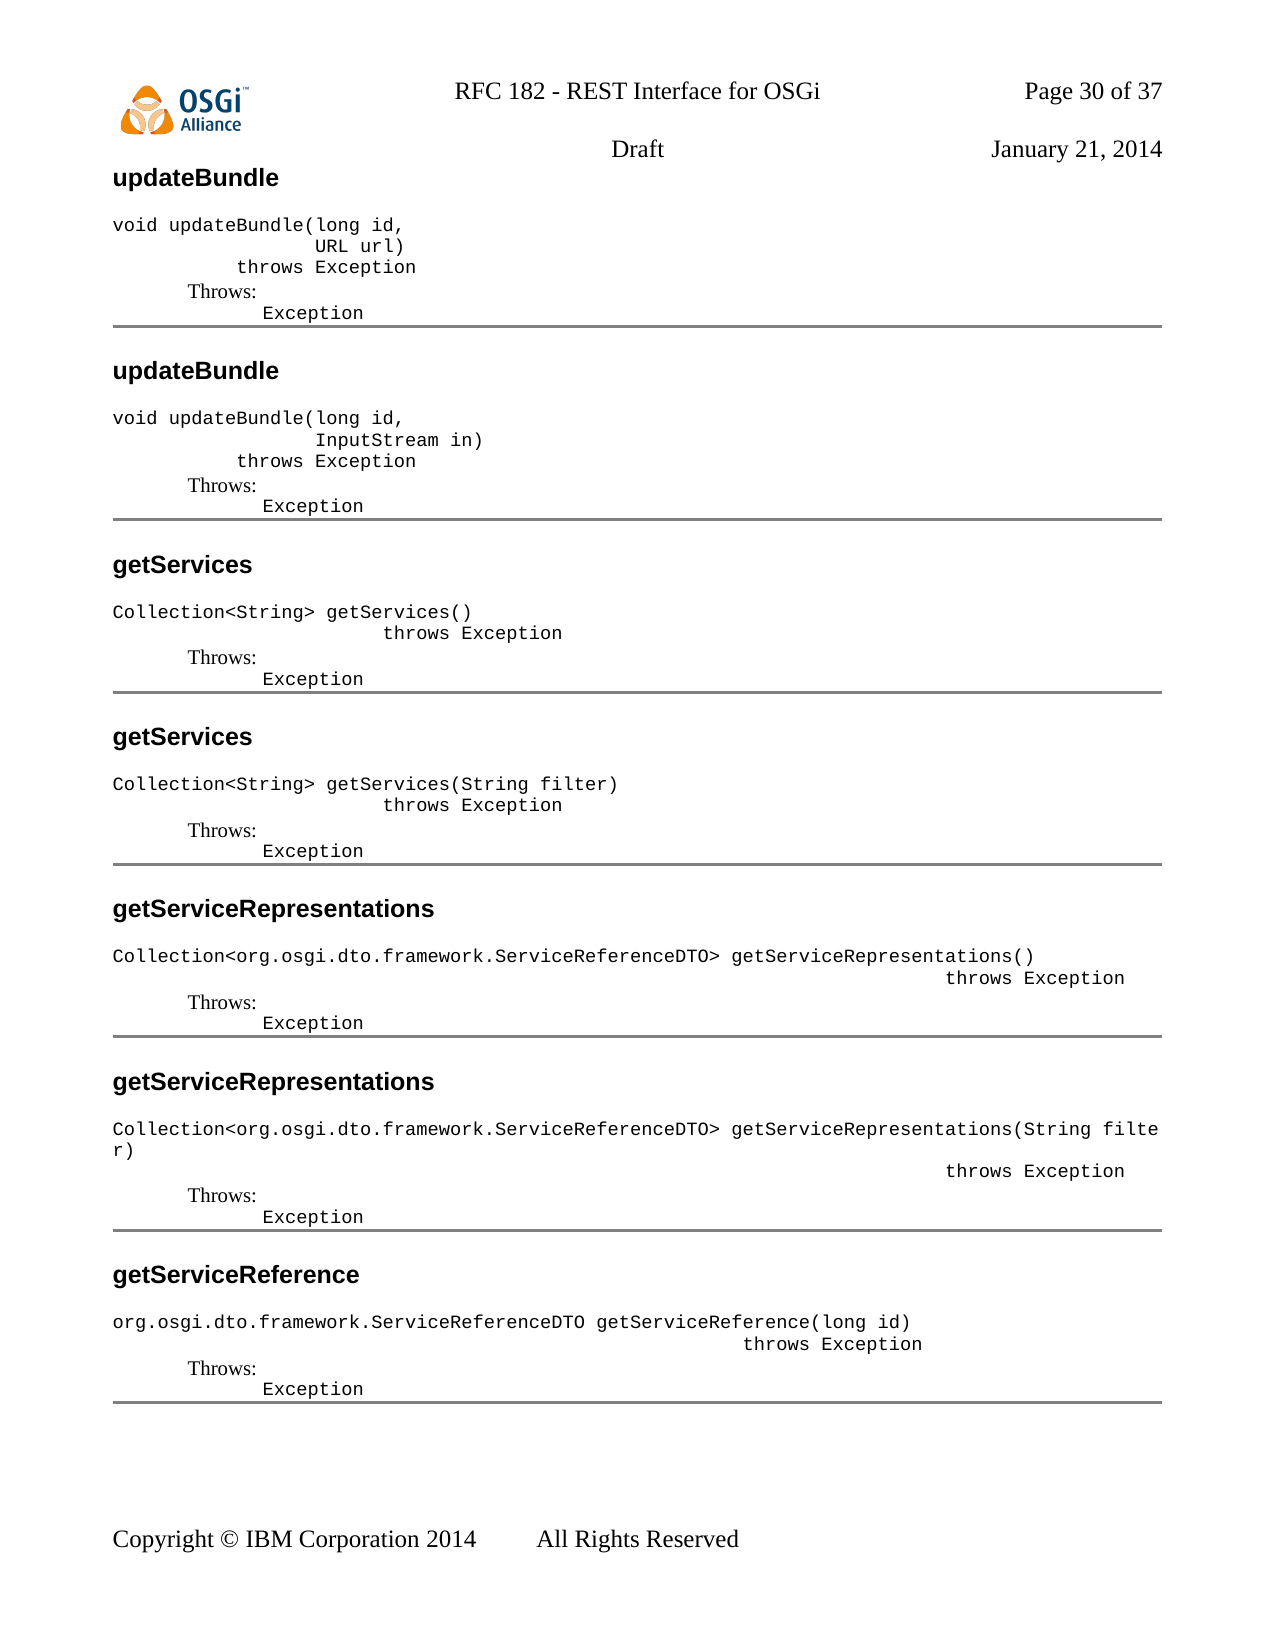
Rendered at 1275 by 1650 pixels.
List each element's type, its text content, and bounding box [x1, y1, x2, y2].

text Throws: [187, 645, 1162, 669]
subtitle updateBundle [112, 356, 1162, 385]
text org.osgi.dto.framework.ServiceReferenceDTO getServiceReference(long id) throws Exception [112, 1313, 1162, 1356]
text Collection<String> getServices() throws Exception [112, 603, 1162, 645]
text Exception [262, 303, 1162, 325]
text Collection<org.osgi.dto.framework.ServiceReferenceDTO> getServiceRepresentations() throws Exception [112, 947, 1162, 990]
text Exception [262, 1207, 1162, 1229]
subtitle getServiceRepresentations [112, 1067, 1162, 1095]
text void updateBundle(long id, URL url) throws Exception [112, 216, 1162, 279]
text Throws: [187, 817, 1162, 842]
text Throws: [187, 473, 1162, 497]
text Throws: [187, 279, 1162, 303]
text Throws: [187, 1356, 1162, 1380]
text Collection<org.osgi.dto.framework.ServiceReferenceDTO> getServiceRepresentations(String filter) throws Exception [112, 1119, 1162, 1183]
picture [113, 78, 257, 142]
text Throws: [187, 1183, 1162, 1207]
text Throws: [187, 990, 1162, 1014]
text Exception [262, 842, 1162, 863]
text Exception [262, 1014, 1162, 1035]
text Exception [262, 497, 1162, 518]
subtitle updateBundle [112, 163, 1162, 191]
subtitle getServiceReference [112, 1260, 1162, 1289]
text Exception [262, 669, 1162, 691]
subtitle getServiceRepresentations [112, 894, 1162, 923]
text Collection<String> getServices(String filter) throws Exception [112, 775, 1162, 817]
subtitle getServices [112, 722, 1162, 751]
text Exception [262, 1380, 1162, 1401]
subtitle getServices [112, 550, 1162, 578]
text void updateBundle(long id, InputStream in) throws Exception [112, 409, 1162, 473]
